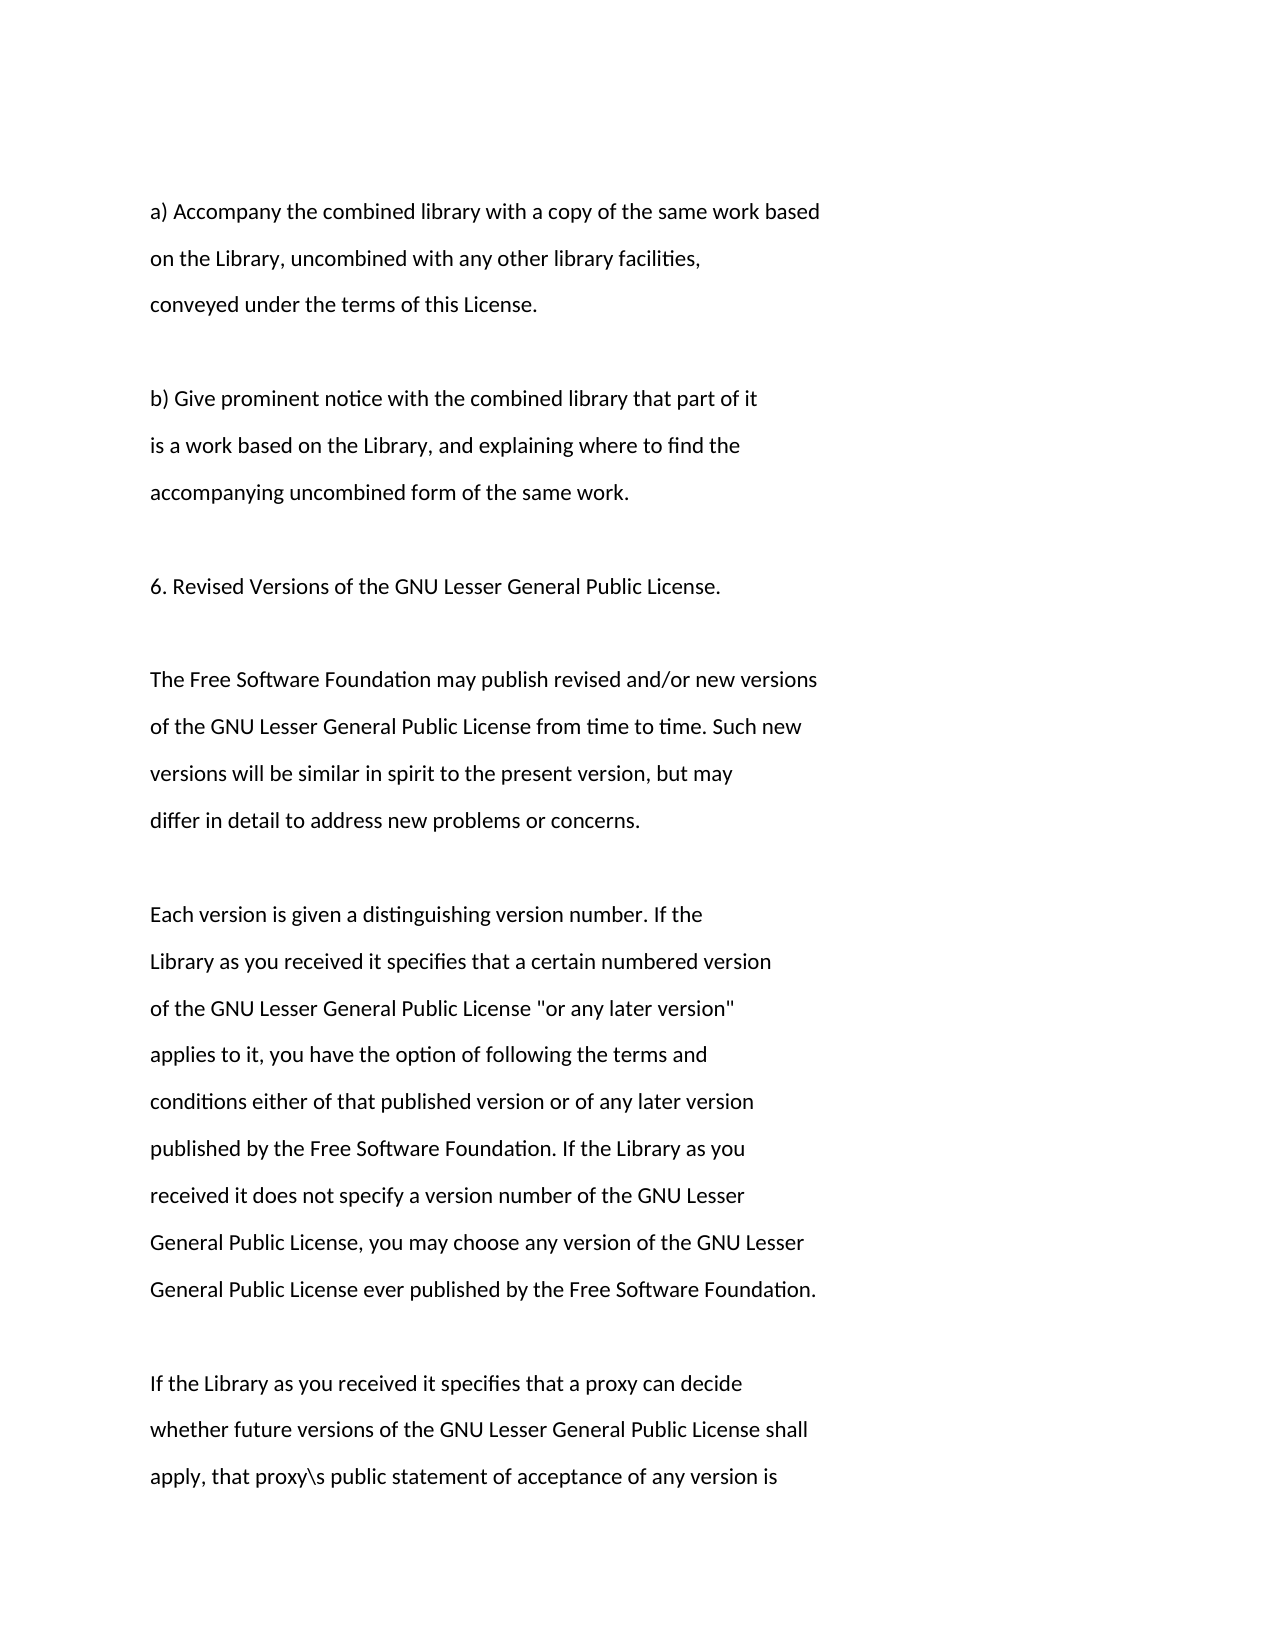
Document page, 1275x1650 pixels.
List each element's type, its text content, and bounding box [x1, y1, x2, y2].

text conveyed under the terms of this License. [150, 291, 1125, 319]
text a) Accompany the combined library with a copy of the same work based [150, 197, 1125, 225]
text General Public License ever published by the Free Software Foundation. [150, 1275, 1125, 1303]
text versions will be similar in spirit to the present version, but may [150, 759, 1125, 787]
text Library as you received it specifies that a certain numbered version [150, 947, 1125, 975]
text If the Library as you received it specifies that a proxy can decide [150, 1369, 1125, 1397]
text conditions either of that published version or of any later version [150, 1087, 1125, 1116]
text whether future versions of the GNU Lesser General Public License shall [150, 1416, 1125, 1444]
text applies to it, you have the option of following the terms and [150, 1041, 1125, 1069]
text is a work based on the Library, and explaining where to find the [150, 431, 1125, 459]
text Each version is given a distinguishing version number. If the [150, 900, 1125, 928]
text received it does not specify a version number of the GNU Lesser [150, 1181, 1125, 1209]
text b) Give prominent notice with the combined library that part of it [150, 384, 1125, 412]
text 6. Revised Versions of the GNU Lesser General Public License. [150, 572, 1125, 600]
text of the GNU Lesser General Public License "or any later version" [150, 994, 1125, 1022]
text apply, that proxy\s public statement of acceptance of any version is [150, 1462, 1125, 1491]
text General Public License, you may choose any version of the GNU Lesser [150, 1228, 1125, 1256]
text differ in detail to address new problems or concerns. [150, 806, 1125, 834]
text The Free Software Foundation may publish revised and/or new versions [150, 666, 1125, 694]
text of the GNU Lesser General Public License from time to time. Such new [150, 712, 1125, 741]
text on the Library, uncombined with any other library facilities, [150, 244, 1125, 272]
text published by the Free Software Foundation. If the Library as you [150, 1134, 1125, 1162]
text accompanying uncombined form of the same work. [150, 478, 1125, 506]
